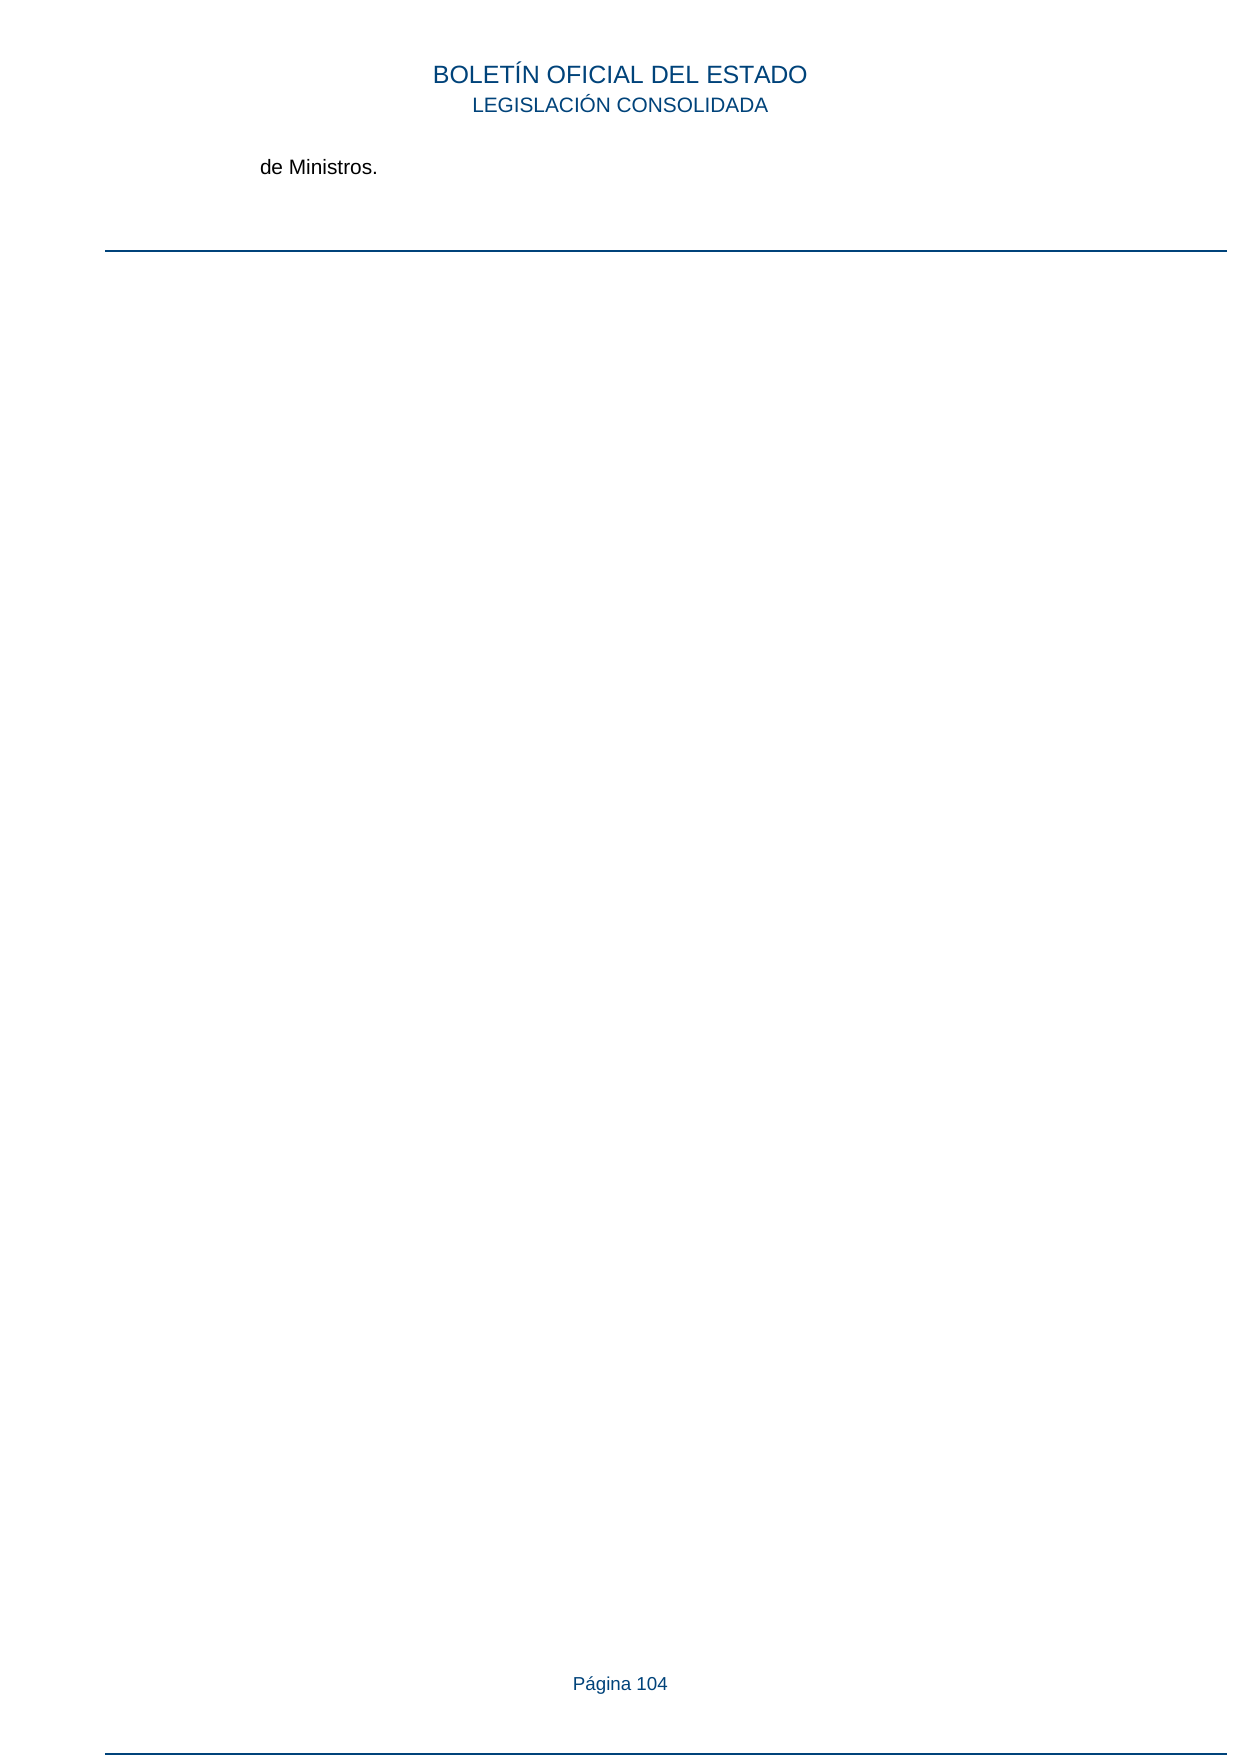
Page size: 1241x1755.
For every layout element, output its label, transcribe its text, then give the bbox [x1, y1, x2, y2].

list de Ministros. [233, 154, 1052, 178]
